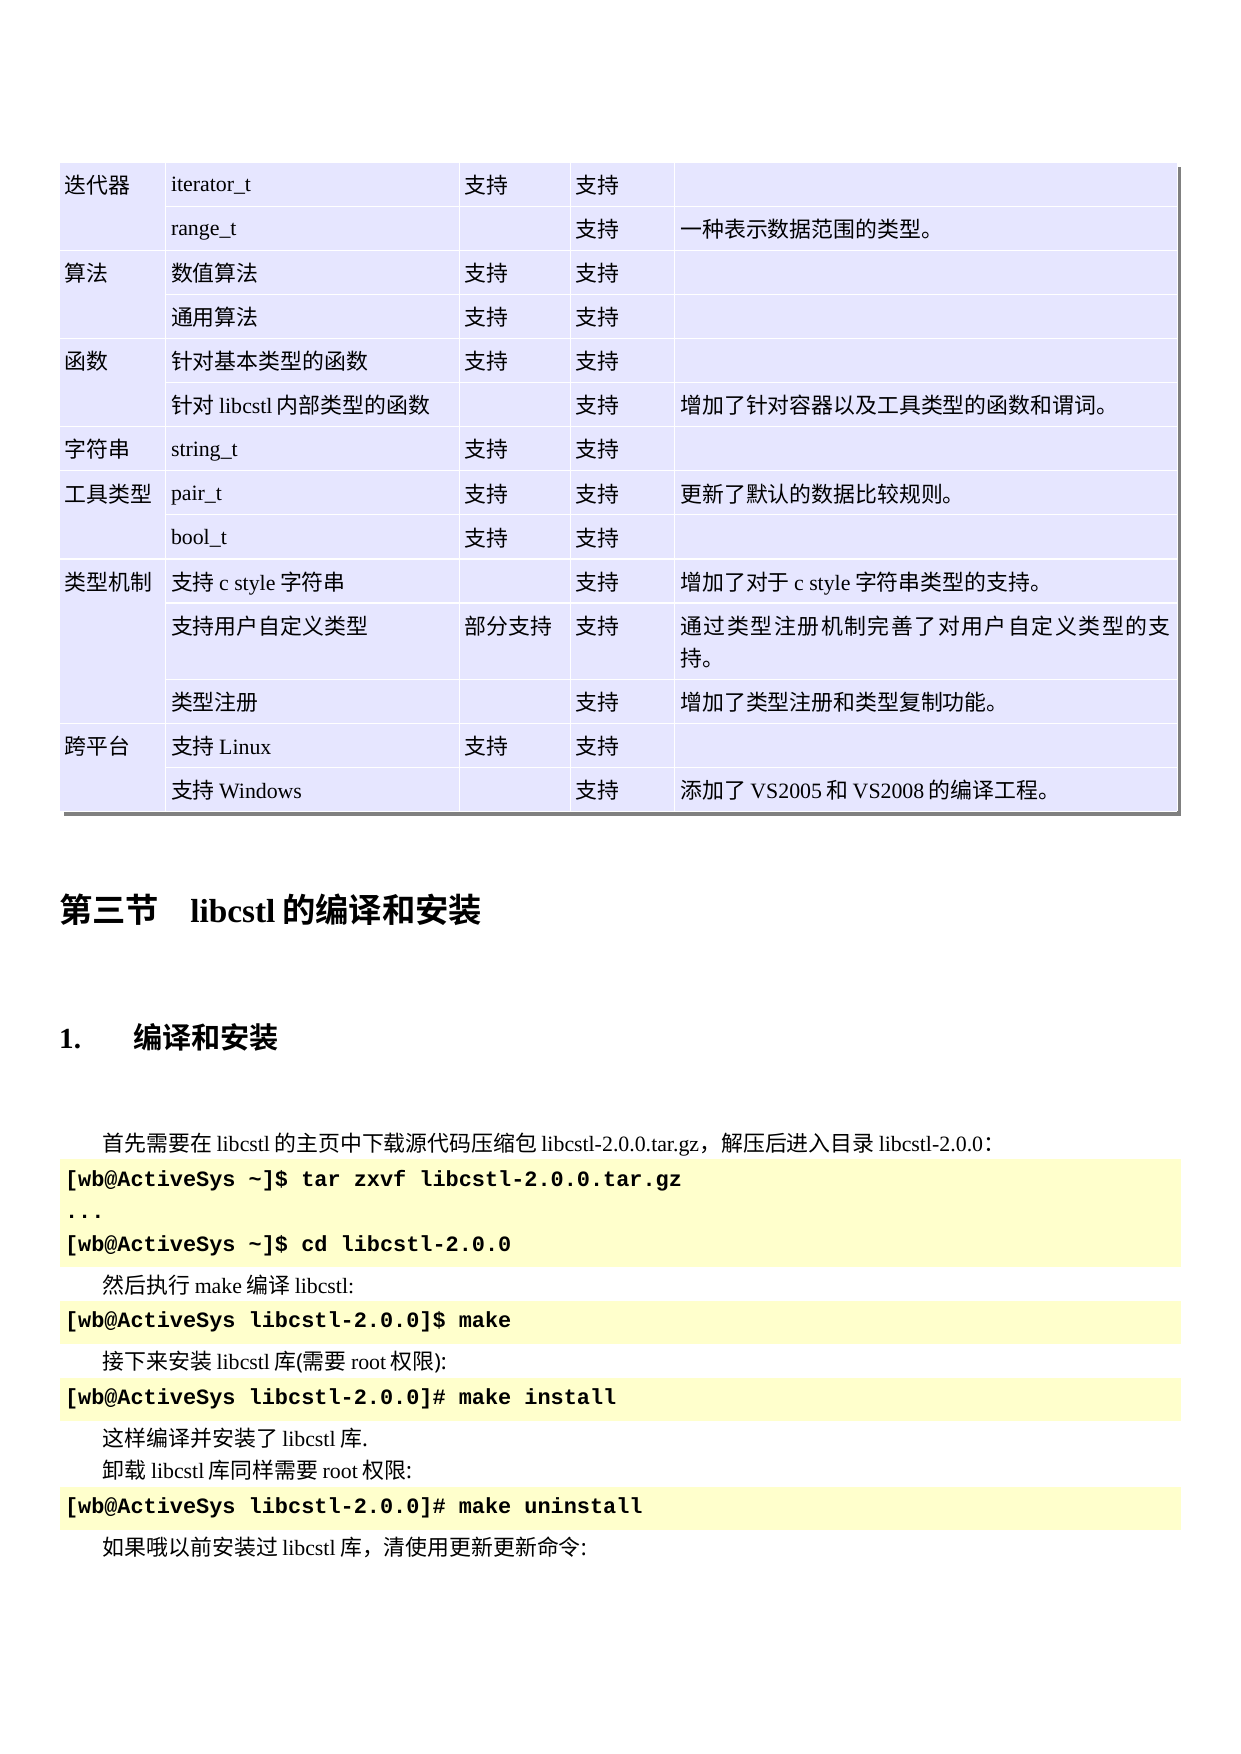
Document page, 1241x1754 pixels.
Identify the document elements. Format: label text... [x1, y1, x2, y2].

table_cell 支持 [460, 427, 570, 470]
table_header [wb@ActiveSys libcstl-2.0.0]# make install [60, 1378, 1181, 1421]
table_cell string_t [166, 427, 459, 470]
table_cell [460, 383, 570, 426]
table_cell 支持 [571, 471, 674, 514]
table_cell [460, 680, 570, 723]
table_cell 支持用户自定义类型 [166, 604, 459, 679]
table_cell 支持c style字符串 [166, 560, 459, 602]
table_cell 支持 [571, 560, 674, 602]
table_cell 支持 [460, 339, 570, 382]
table_cell [460, 768, 570, 811]
table_cell 支持 [571, 768, 674, 811]
table_cell 支持Windows [166, 768, 459, 811]
table_cell [675, 251, 1177, 294]
table_cell 增加了对于c style字符串类型的支持。 [675, 560, 1177, 602]
table_cell 支持 [571, 251, 674, 294]
table_cell 支持 [460, 471, 570, 514]
text 卸载libcstl库同样需要root权限: [59, 1453, 1181, 1486]
table_cell [460, 207, 570, 250]
table_cell 迭代器 [60, 163, 165, 250]
table_cell 支持 [460, 295, 570, 338]
table_cell 针对libcstl内部类型的函数 [166, 383, 459, 426]
table_cell range_t [166, 207, 459, 250]
table_header [wb@ActiveSys libcstl-2.0.0]$ make [60, 1301, 1181, 1344]
table_cell 部分支持 [460, 604, 570, 679]
text 接下来安装libcstl库(需要root权限): [59, 1345, 1181, 1377]
table_cell 支持 [571, 339, 674, 382]
table_cell 类型机制 [60, 560, 165, 723]
table_cell 支持 [571, 680, 674, 723]
text 首先需要在libcstl的主页中下载源代码压缩包libcstl-2.0.0.tar.gz，解压后进入目录libcstl-2.0.0： [59, 1126, 1181, 1158]
table_cell 增加了类型注册和类型复制功能。 [675, 680, 1177, 723]
table_cell 支持 [571, 163, 674, 206]
table_header [wb@ActiveSys libcstl-2.0.0]# make uninstall [60, 1487, 1181, 1530]
table_cell 支持 [571, 427, 674, 470]
table_cell 增加了针对容器以及工具类型的函数和谓词。 [675, 383, 1177, 426]
table_cell pair_t [166, 471, 459, 514]
table_cell 跨平台 [60, 724, 165, 811]
table_cell 数值算法 [166, 251, 459, 294]
table_cell 支持 [460, 163, 570, 206]
table_cell 类型注册 [166, 680, 459, 723]
table_cell 支持 [460, 515, 570, 558]
text 然后执行make编译libcstl: [59, 1268, 1181, 1300]
subtitle libcstl的编译和安装 [59, 876, 1181, 941]
table_cell 支持 [571, 383, 674, 426]
table_cell 支持 [571, 207, 674, 250]
table_cell 函数 [60, 339, 165, 426]
table_cell [460, 560, 570, 602]
table_cell [675, 295, 1177, 338]
table_cell 针对基本类型的函数 [166, 339, 459, 382]
table_cell 支持 [571, 515, 674, 558]
table_cell 工具类型 [60, 471, 165, 558]
table_cell 添加了VS2005和VS2008的编译工程。 [675, 768, 1177, 811]
table_cell 支持 [571, 604, 674, 679]
table_cell [675, 427, 1177, 470]
table_cell 一种表示数据范围的类型。 [675, 207, 1177, 250]
table_cell 算法 [60, 251, 165, 338]
table_cell iterator_t [166, 163, 459, 206]
text 这样编译并安装了libcstl库. [59, 1422, 1181, 1453]
table_cell 支持 [571, 295, 674, 338]
table_header [wb@ActiveSys ~]$ tar zxvf libcstl-2.0.0.tar.gz ... [wb@ActiveSys ~]$ cd libcstl-2.0.0 [60, 1159, 1181, 1267]
table_cell 支持 [460, 251, 570, 294]
table_cell 支持Linux [166, 724, 459, 767]
table_cell 更新了默认的数据比较规则。 [675, 471, 1177, 514]
table_cell [675, 515, 1177, 558]
table_cell bool_t [166, 515, 459, 558]
table_cell 支持 [571, 724, 674, 767]
table_cell 字符串 [60, 427, 165, 470]
subtitle 编译和安装 [59, 1003, 1181, 1068]
table_cell [675, 724, 1177, 767]
table_cell 通用算法 [166, 295, 459, 338]
table_cell [675, 163, 1177, 206]
table_cell [675, 339, 1177, 382]
table_cell 支持 [460, 724, 570, 767]
table_cell 通过类型注册机制完善了对用户自定义类型的支持。 [675, 604, 1177, 679]
text 如果哦以前安装过libcstl库，清使用更新更新命令: [59, 1531, 1181, 1562]
